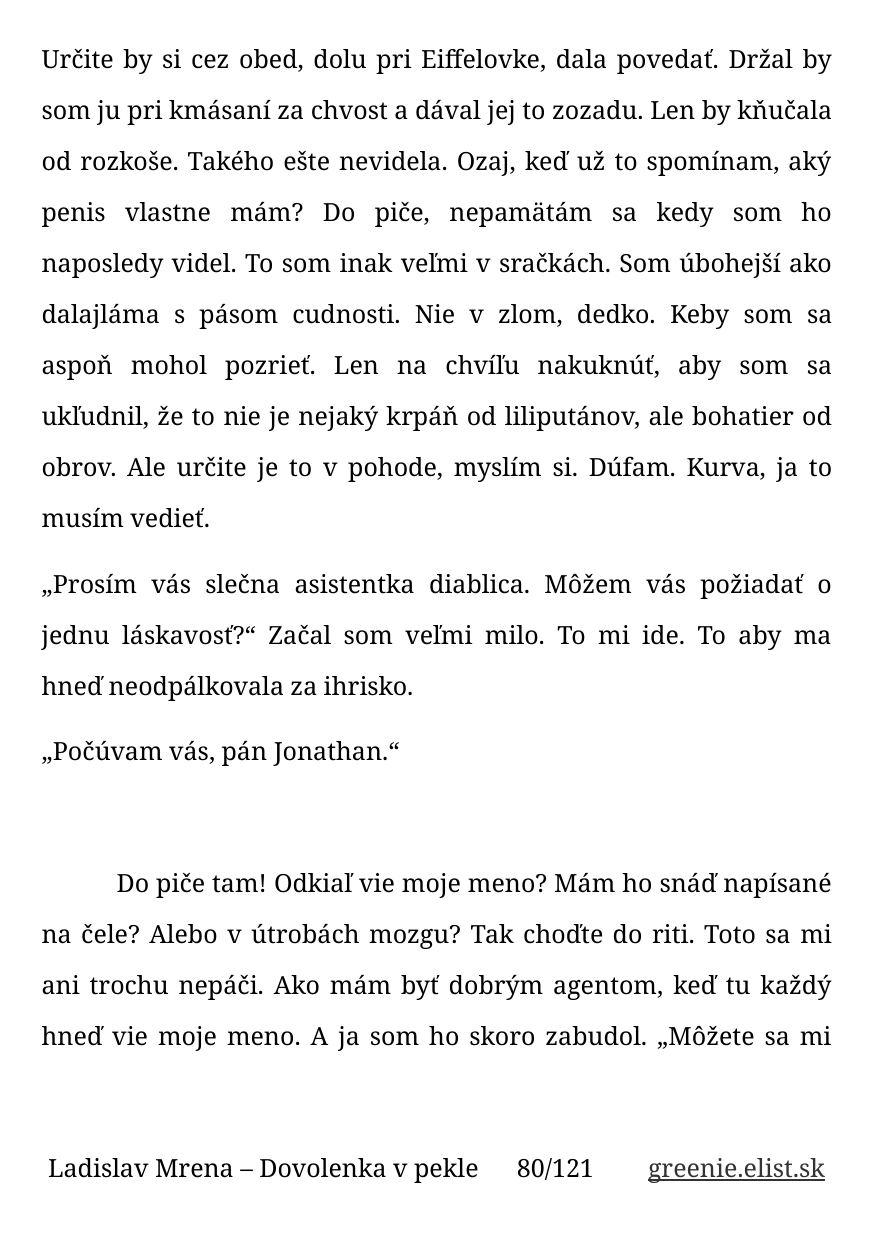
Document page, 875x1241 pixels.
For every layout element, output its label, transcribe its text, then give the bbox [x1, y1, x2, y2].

text Do piče tam! Odkiaľ vie moje meno? Mám ho snáď napísané na čele? Alebo v útrobách mozgu? Tak choďte do riti. Toto sa mi ani trochu nepáči. Ako mám byť dobrým agentom, keď tu každý hneď vie moje meno. A ja som ho skoro zabudol. „Môžete sa mi [41, 865, 833, 1052]
text Určite by si cez obed, dolu pri Eiffelovke, dala povedať. Držal by som ju pri kmásaní za chvost a dával jej to zozadu. Len by kňučala od rozkoše. Takého ešte nevidela. Ozaj, keď už to spomínam, aký penis vlastne mám? Do piče, nepamätám sa kedy som ho naposledy videl. To som inak veľmi v sračkách. Som úbohejší ako dalajláma s pásom cudnosti. Nie v zlom, dedko. Keby som sa aspoň mohol pozrieť. Len na chvíľu nakuknúť, aby som sa ukľudnil, že to nie je nejaký krpáň od liliputánov, ale bohatier od obrov. Ale určite je to v pohode, myslím si. Dúfam. Kurva, ja to musím vedieť. [41, 41, 833, 535]
text „Počúvam vás, pán Jonathan.“ [41, 734, 833, 768]
text „Prosím vás slečna asistentka diablica. Môžem vás požiadať o jednu láskavosť?“ Začal som veľmi milo. To mi ide. To aby ma hneď neodpálkovala za ihrisko. [41, 566, 833, 702]
